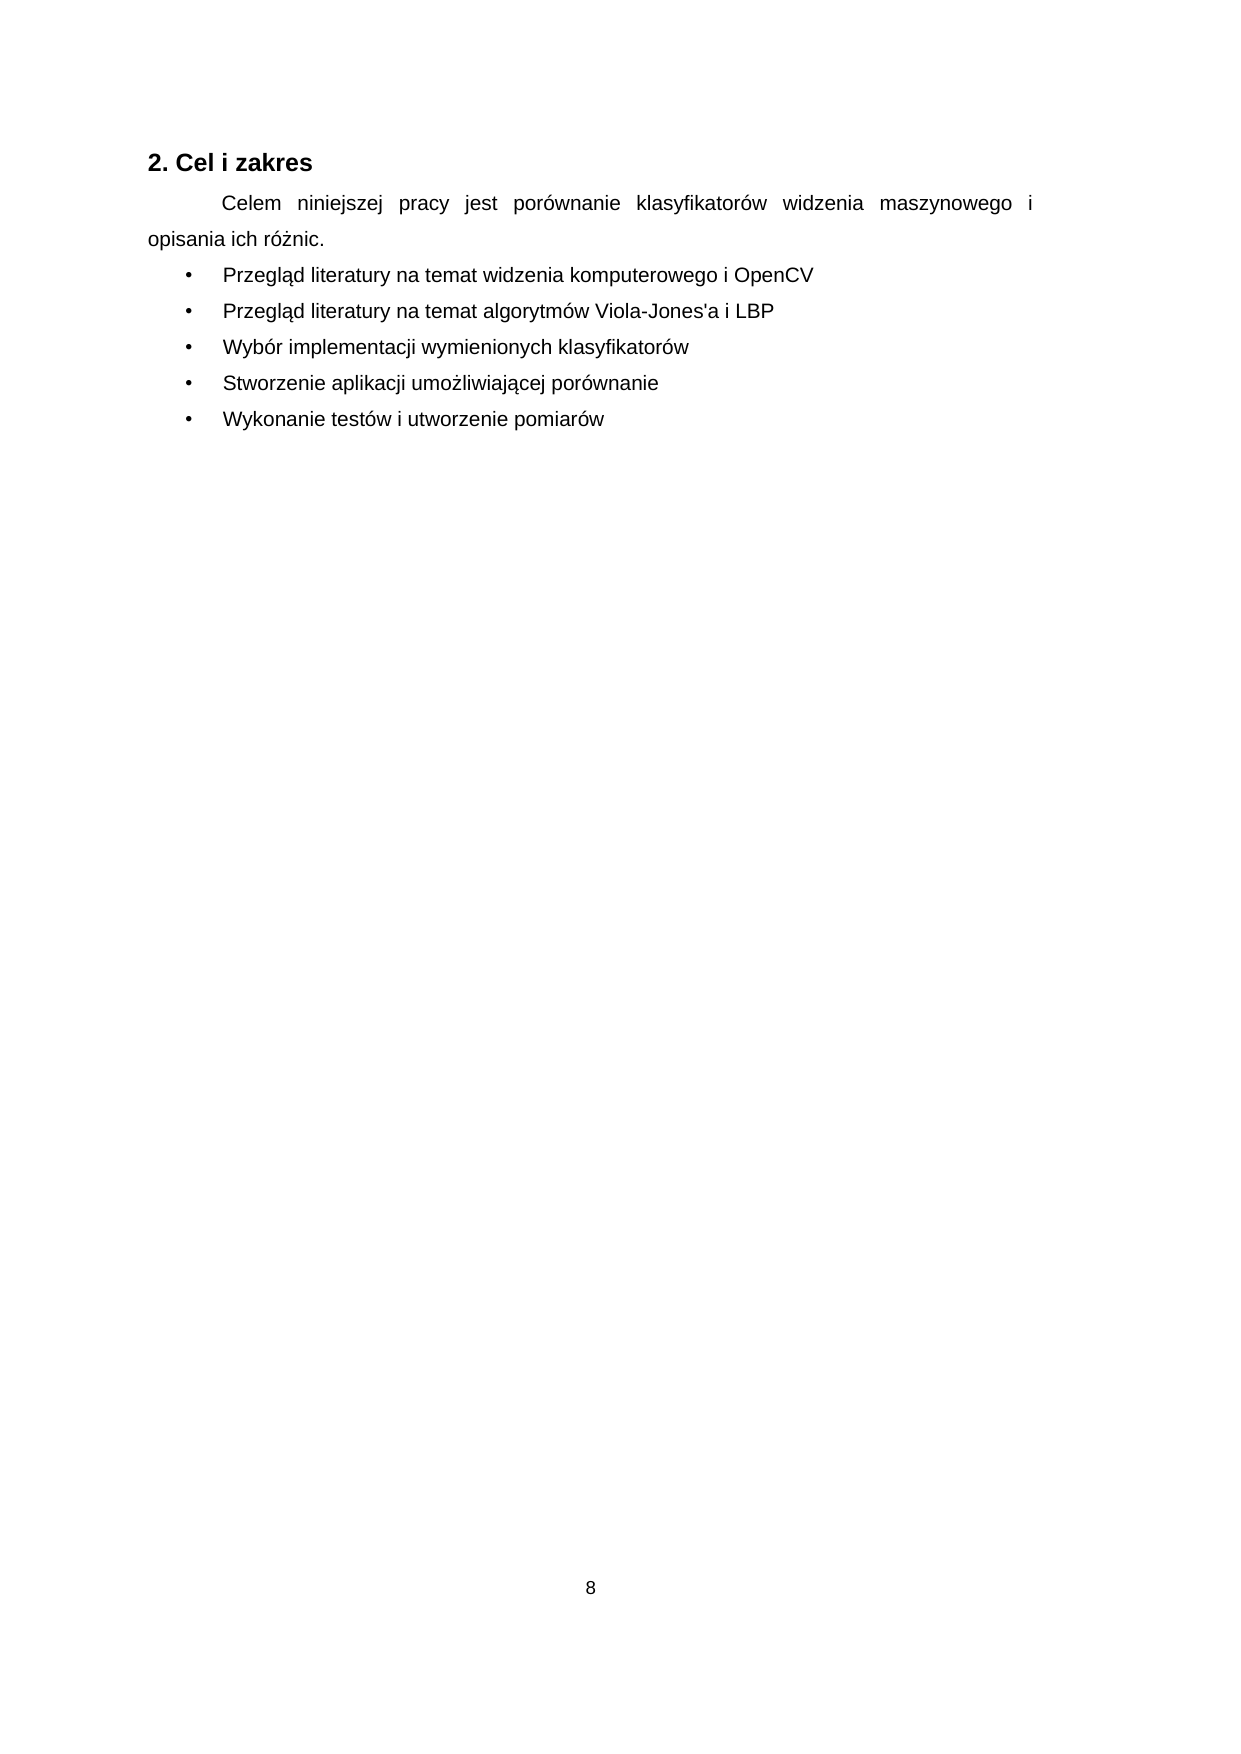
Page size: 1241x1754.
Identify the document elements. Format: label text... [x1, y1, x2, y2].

list Wybór implementacji wymienionych klasyfikatorów [185, 335, 1033, 359]
list Przegląd literatury na temat algorytmów Viola-Jones'a i LBP [185, 299, 1033, 323]
list Przegląd literatury na temat widzenia komputerowego i OpenCV [185, 263, 1033, 287]
list Wykonanie testów i utworzenie pomiarów [185, 407, 1033, 431]
list Stworzenie aplikacji umożliwiającej porównanie [185, 371, 1033, 395]
text Celem niniejszej pracy jest porównanie klasyfikatorów widzenia maszynowego i opisania ich różnic. [148, 191, 1033, 251]
list 2. Cel i zakres [148, 148, 1033, 176]
